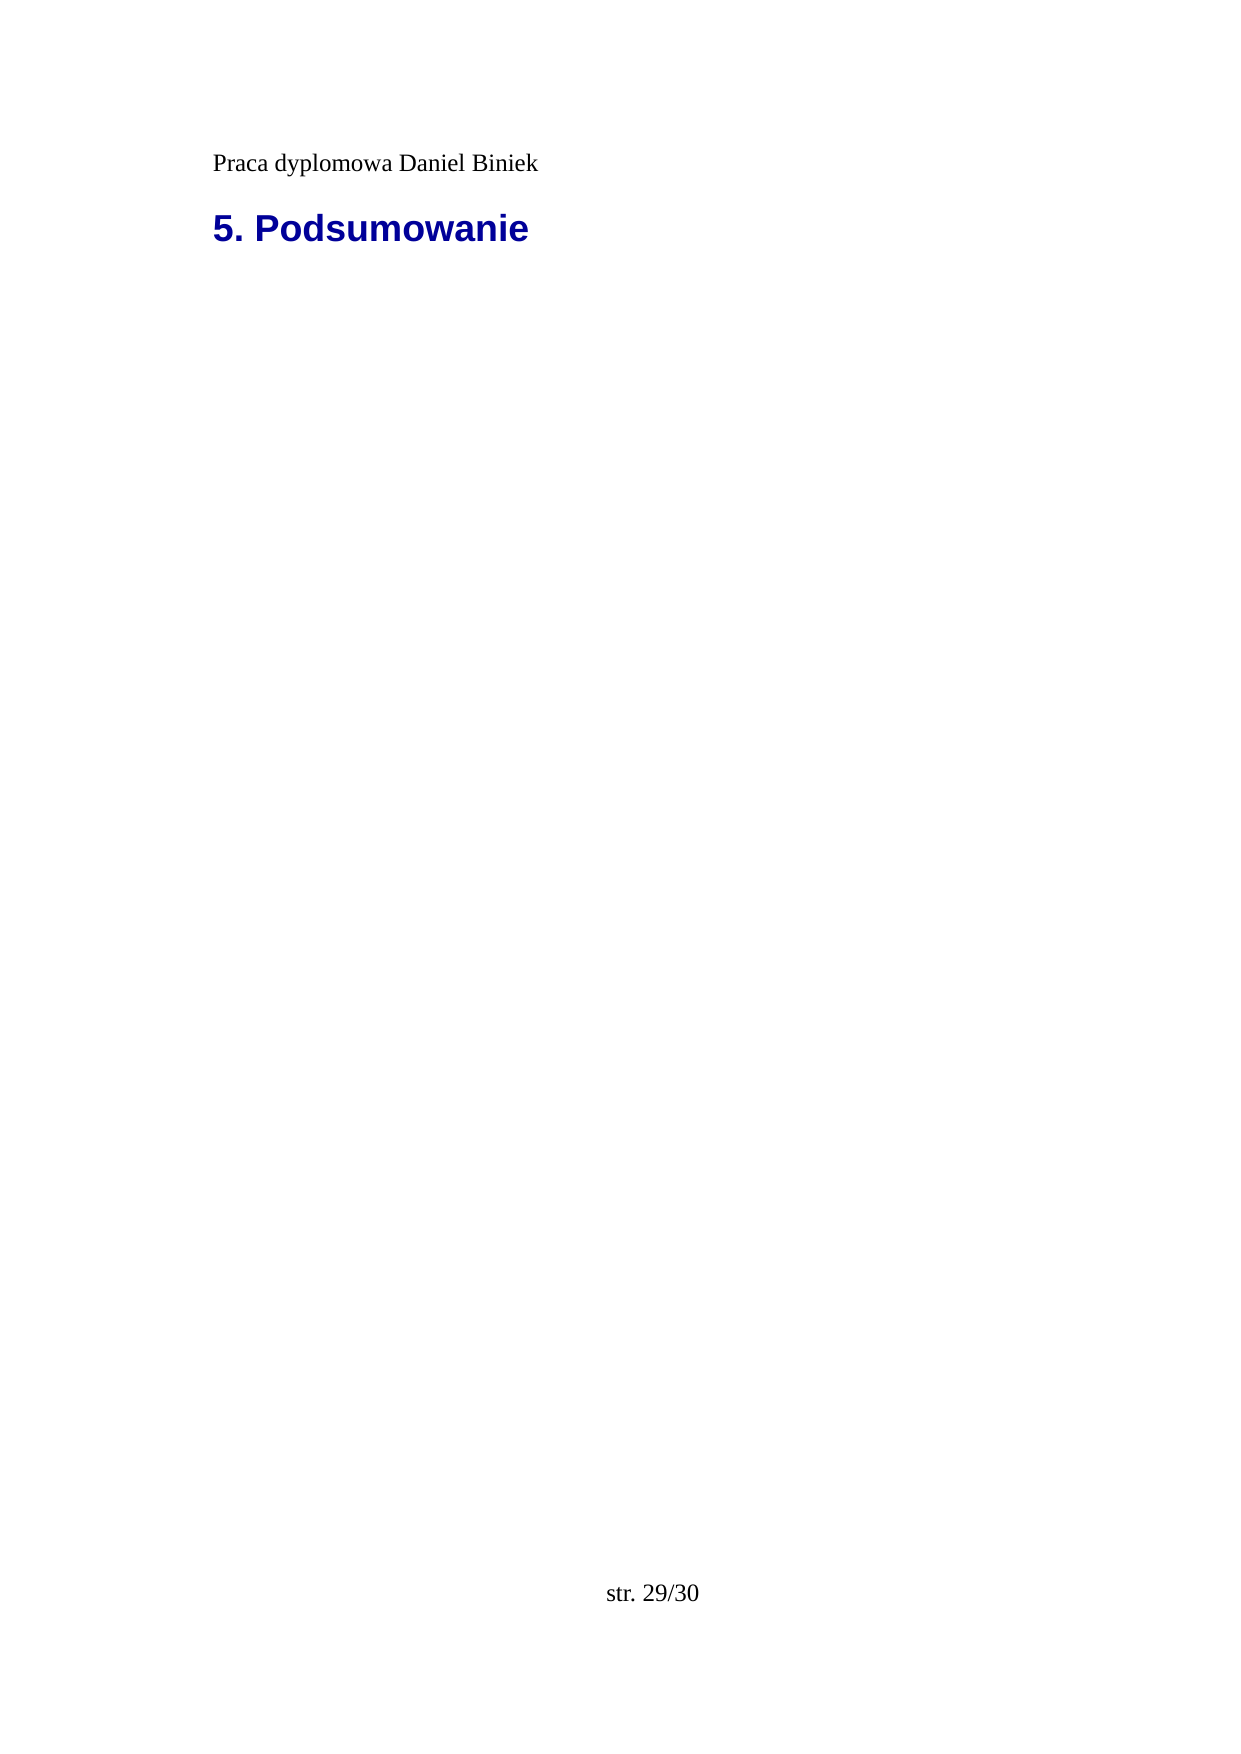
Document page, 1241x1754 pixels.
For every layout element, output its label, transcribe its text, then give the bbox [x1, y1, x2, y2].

subtitle 5. Podsumowanie [213, 206, 1093, 249]
